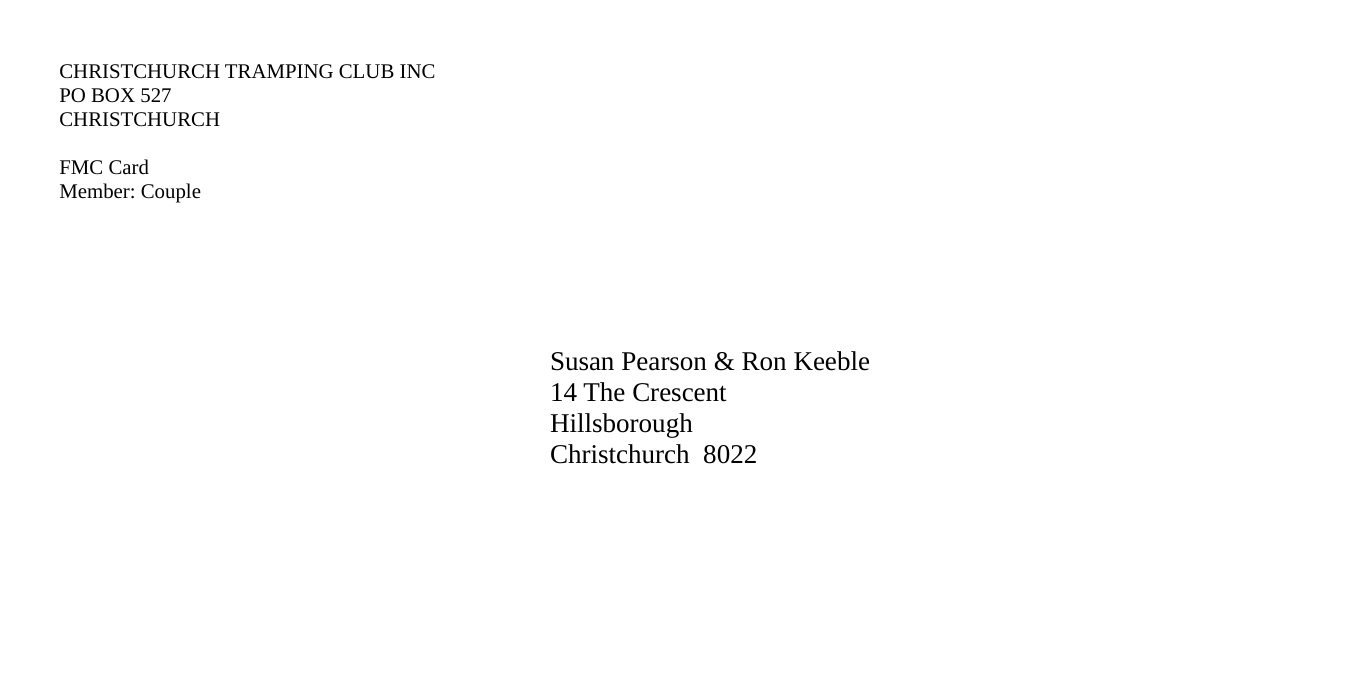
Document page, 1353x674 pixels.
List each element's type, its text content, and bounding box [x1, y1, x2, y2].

text Member: Couple [59, 179, 1293, 203]
text Hillsborough [550, 407, 1293, 438]
text Susan Pearson & Ron Keeble [550, 345, 1293, 376]
text 14 The Crescent [550, 376, 1293, 407]
text Christchurch 8022 [550, 438, 1293, 469]
text CHRISTCHURCH TRAMPING CLUB INC [59, 59, 1293, 83]
text FMC Card [59, 155, 1293, 179]
text CHRISTCHURCH [59, 107, 1293, 131]
text PO BOX 527 [59, 83, 1293, 107]
